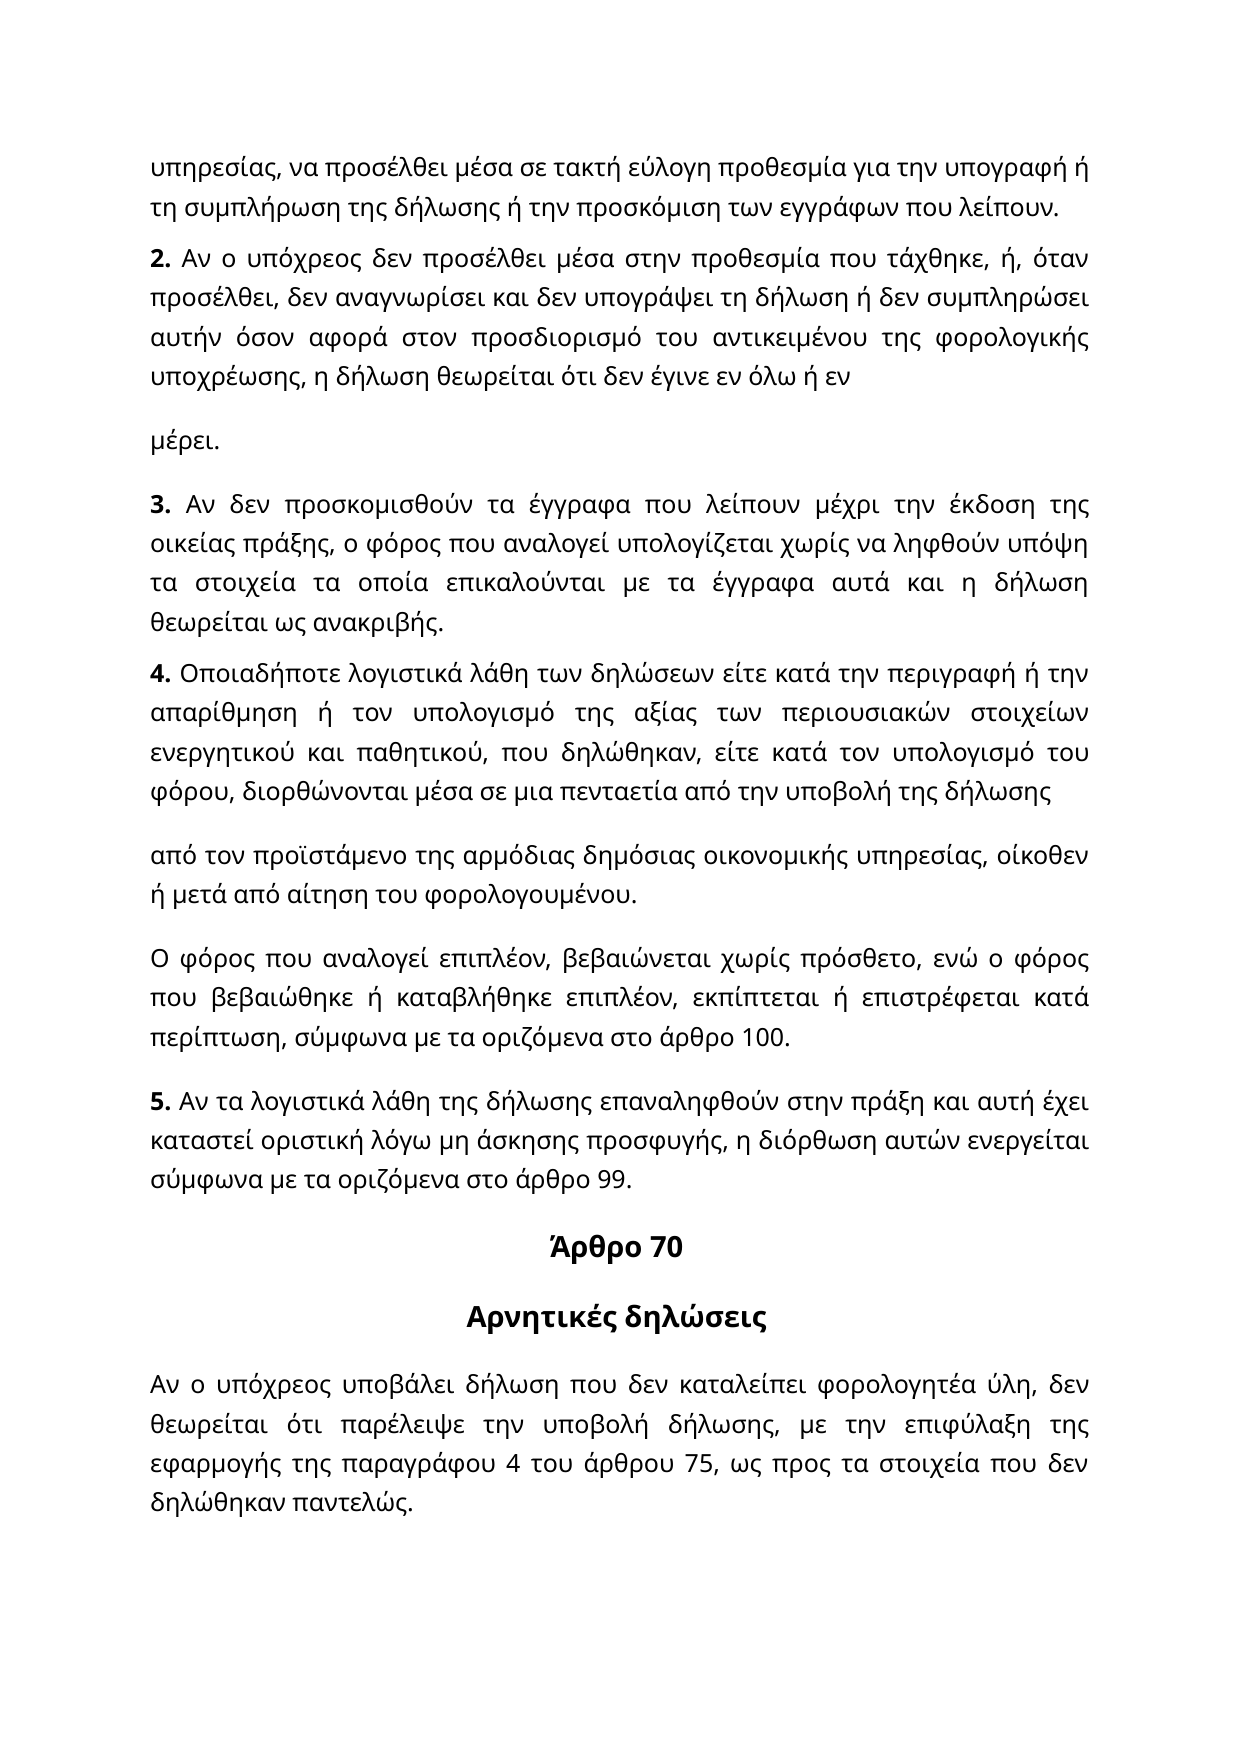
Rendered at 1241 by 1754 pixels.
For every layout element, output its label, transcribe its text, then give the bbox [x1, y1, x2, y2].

text 5. Αν τα λογιστικά λάθη της δήλωσης επαναληφθούν στην πράξη και αυτή έχει καταστεί οριστική λόγω μη άσκησης προσφυγής, η διόρθωση αυτών ενεργείται σύμφωνα με τα οριζόμενα στο άρθρο 99. [150, 1083, 1090, 1196]
subtitle Αρνητικές δηλώσεις [150, 1296, 1090, 1336]
text από τον προϊστάμενο της αρμόδιας δημόσιας οικονομικής υπηρεσίας, οίκοθεν ή μετά από αίτηση του φορολογουμένου. [150, 837, 1090, 911]
text 4. Οποιαδήποτε λογιστικά λάθη των δηλώσεων είτε κατά την περιγραφή ή την απαρίθμηση ή τον υπολογισμό της αξίας των περιουσιακών στοιχείων ενεργητικού και παθητικού, που δηλώθηκαν, είτε κατά τον υπολογισμό του φόρου, διορθώνονται μέσα σε μια πενταετία από την υποβολή της δήλωσης [150, 656, 1090, 807]
text Αν ο υπόχρεος υποβάλει δήλωση που δεν καταλείπει φορολογητέα ύλη, δεν θεωρείται ότι παρέλειψε την υποβολή δήλωσης, με την επιφύλαξη της εφαρμογής της παραγράφου 4 του άρθρου 75, ως προς τα στοιχεία που δεν δηλώθηκαν παντελώς. [150, 1367, 1090, 1519]
text μέρει. [150, 422, 1090, 457]
text 3. Αν δεν προσκομισθούν τα έγγραφα που λείπουν μέχρι την έκδοση της οικείας πράξης, ο φόρος που αναλογεί υπολογίζεται χωρίς να ληφθούν υπόψη τα στοιχεία τα οποία επικαλούνται με τα έγγραφα αυτά και η δήλωση θεωρείται ως ανακριβής. [150, 487, 1090, 638]
text 2. Αν ο υπόχρεος δεν προσέλθει μέσα στην προθεσμία που τάχθηκε, ή, όταν προσέλθει, δεν αναγνωρίσει και δεν υπογράψει τη δήλωση ή δεν συμπληρώσει αυτήν όσον αφορά στον προσδιορισμό του αντικειμένου της φορολογικής υποχρέωσης, η δήλωση θεωρείται ότι δεν έγινε εν όλω ή εν [150, 241, 1090, 392]
subtitle Άρθρο 70 [150, 1226, 1090, 1266]
text υπηρεσίας, να προσέλθει μέσα σε τακτή εύλογη προθεσμία για την υπογραφή ή τη συμπλήρωση της δήλωσης ή την προσκόμιση των εγγράφων που λείπουν. [150, 150, 1090, 223]
text Ο φόρος που αναλογεί επιπλέον, βεβαιώνεται χωρίς πρόσθετο, ενώ ο φόρος που βεβαιώθηκε ή καταβλήθηκε επιπλέον, εκπίπτεται ή επιστρέφεται κατά περίπτωση, σύμφωνα με τα οριζόμενα στο άρθρο 100. [150, 941, 1090, 1053]
